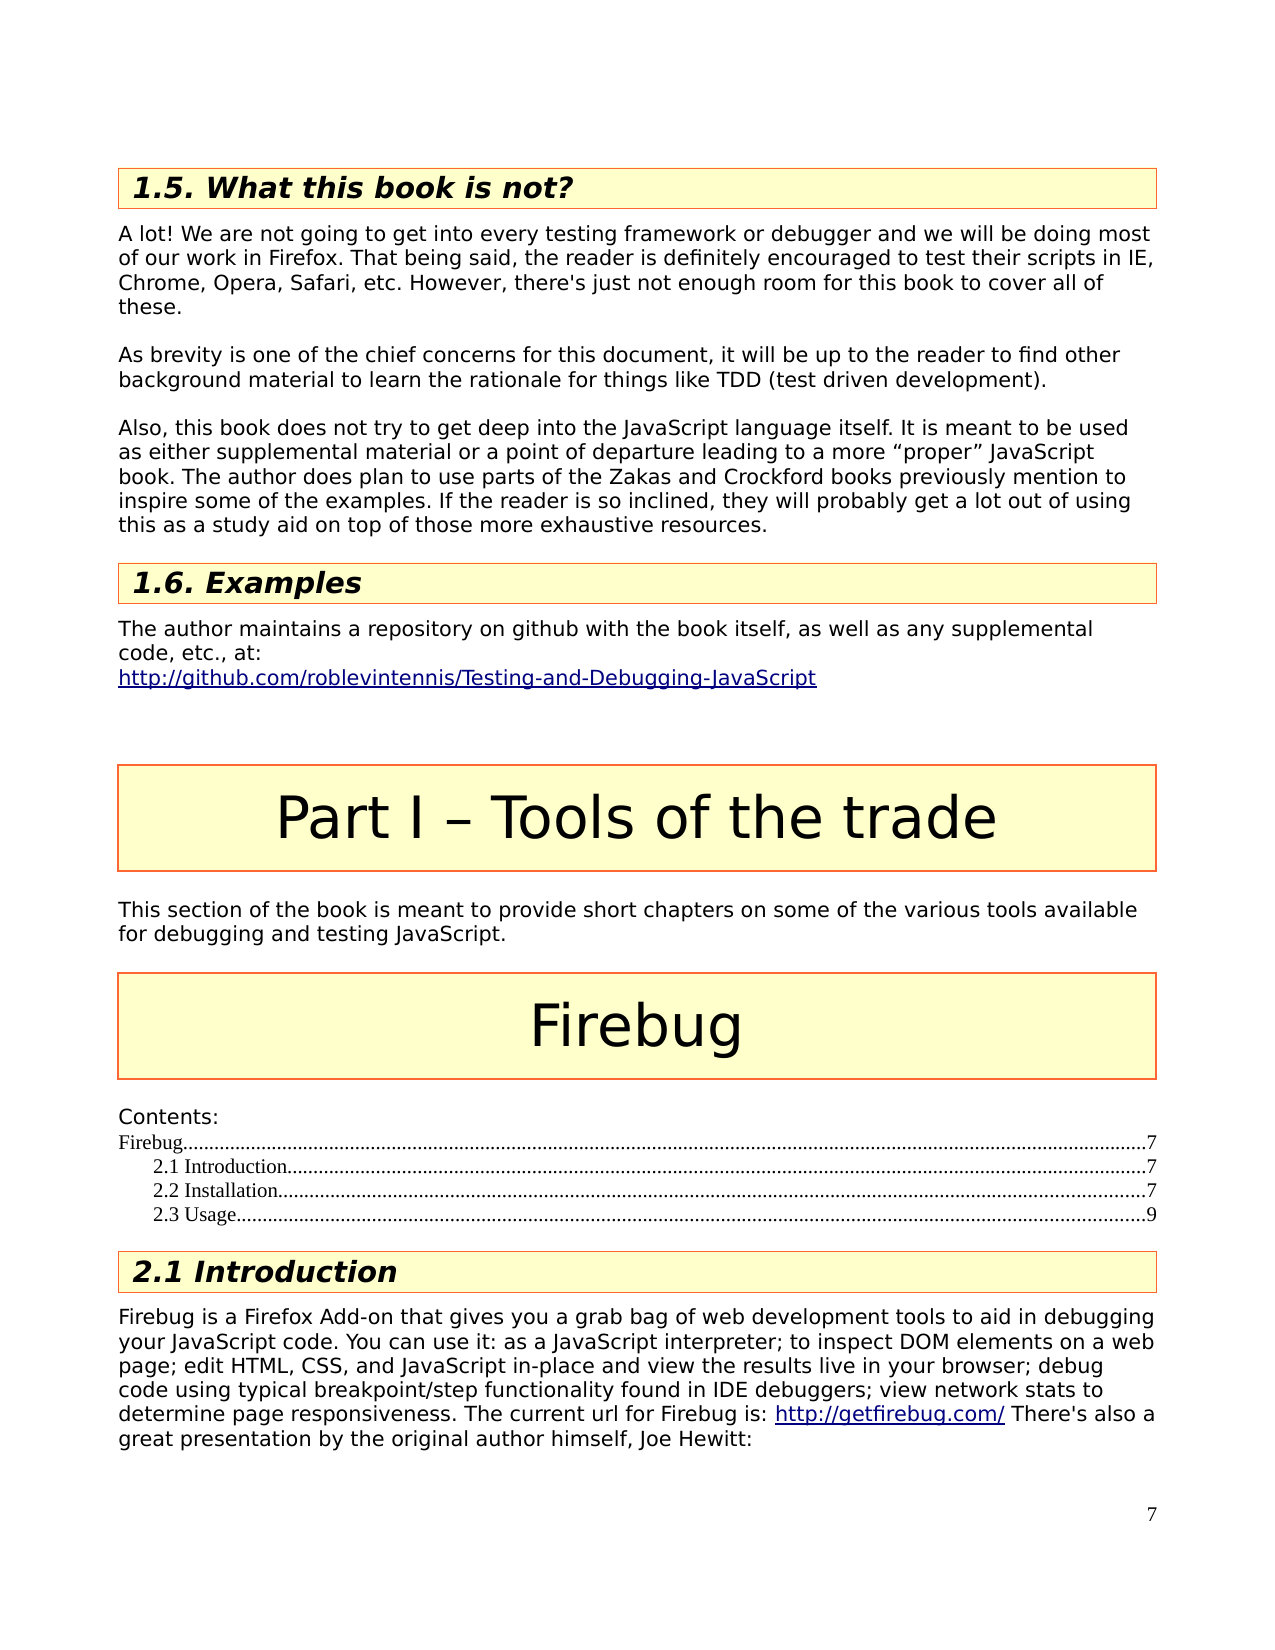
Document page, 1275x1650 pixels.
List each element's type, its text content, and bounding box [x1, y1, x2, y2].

text Firebug 7 [118, 1129, 1157, 1154]
subtitle Examples [119, 564, 1156, 603]
text Firebug is a Firefox Add-on that gives you a grab bag of web development tools to aid in debugging your JavaScript code. You can use it: as a JavaScript interpreter; to inspect DOM elements on a web page; edit HTML, CSS, and JavaScript in-place and view the results live in your browser; debug code using typical breakpoint/step functionality found in IDE debuggers; view network stats to determine page responsiveness. The current url for Firebug is: http://getfirebug.com/ There's also a great presentation by the original author himself, Joe Hewitt: [118, 1305, 1157, 1451]
text 2.1 Introduction 7 [148, 1154, 1157, 1178]
text 2.2 Installation 7 [148, 1178, 1157, 1202]
text http://github.com/roblevintennis/Testing-and-Debugging-JavaScript [118, 666, 1157, 690]
subtitle Part I – Tools of the trade [119, 766, 1155, 870]
text Also, this book does not try to get deep into the JavaScript language itself. It is meant to be used as either supplemental material or a point of departure leading to a more “proper” JavaScript book. The author does plan to use parts of the Zakas and Crockford books previously mention to inspire some of the examples. If the reader is so inclined, they will probably get a lot out of using this as a study aid on top of those more exhaustive resources. [118, 416, 1157, 537]
text The author maintains a repository on github with the book itself, as well as any supplemental code, etc., at: [118, 617, 1157, 666]
text Contents: [118, 1105, 1157, 1129]
text As brevity is one of the chief concerns for this document, it will be up to the reader to find other background material to learn the rationale for things like TDD (test driven development). [118, 343, 1157, 392]
subtitle 2.1 Introduction [119, 1252, 1156, 1292]
subtitle Firebug [119, 974, 1155, 1078]
text A lot! We are not going to get into every testing framework or debugger and we will be doing most of our work in Firefox. That being said, the reader is definitely encouraged to test their scripts in IE, Chrome, Opera, Safari, etc. However, there's just not enough room for this book to cover all of these. [118, 222, 1157, 319]
text This section of the book is meant to provide short chapters on some of the various tools available for debugging and testing JavaScript. [118, 898, 1157, 946]
text 2.3 Usage 9 [148, 1202, 1157, 1226]
subtitle What this book is not? [119, 169, 1156, 208]
